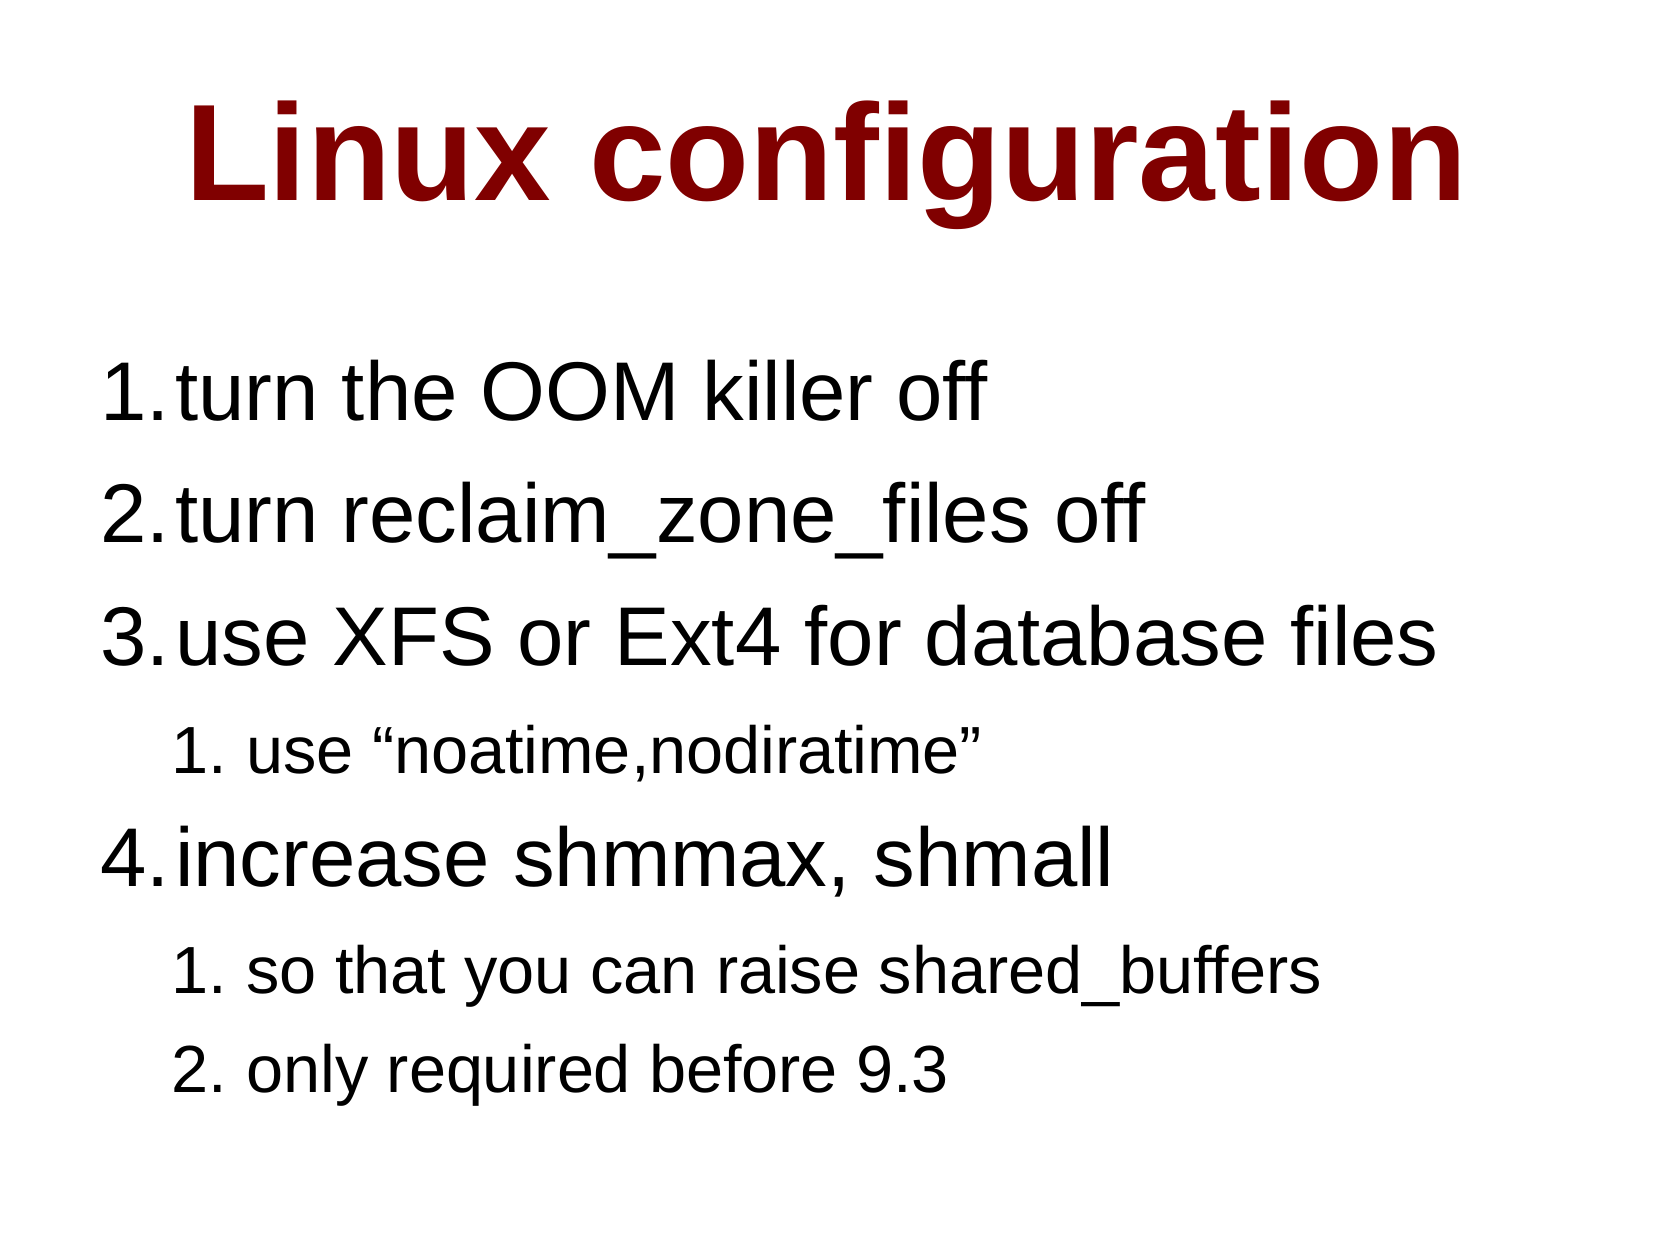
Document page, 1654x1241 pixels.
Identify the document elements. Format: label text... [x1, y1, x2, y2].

list turn the OOM killer off turn reclaim_zone_files off use XFS or Ext4 for database files use “noatime,nodiratime” increase shmmax, shmall so that you can raise shared_buffers only required before 9.3 [82, 345, 1571, 1107]
title Linux configuration [82, 56, 1571, 250]
